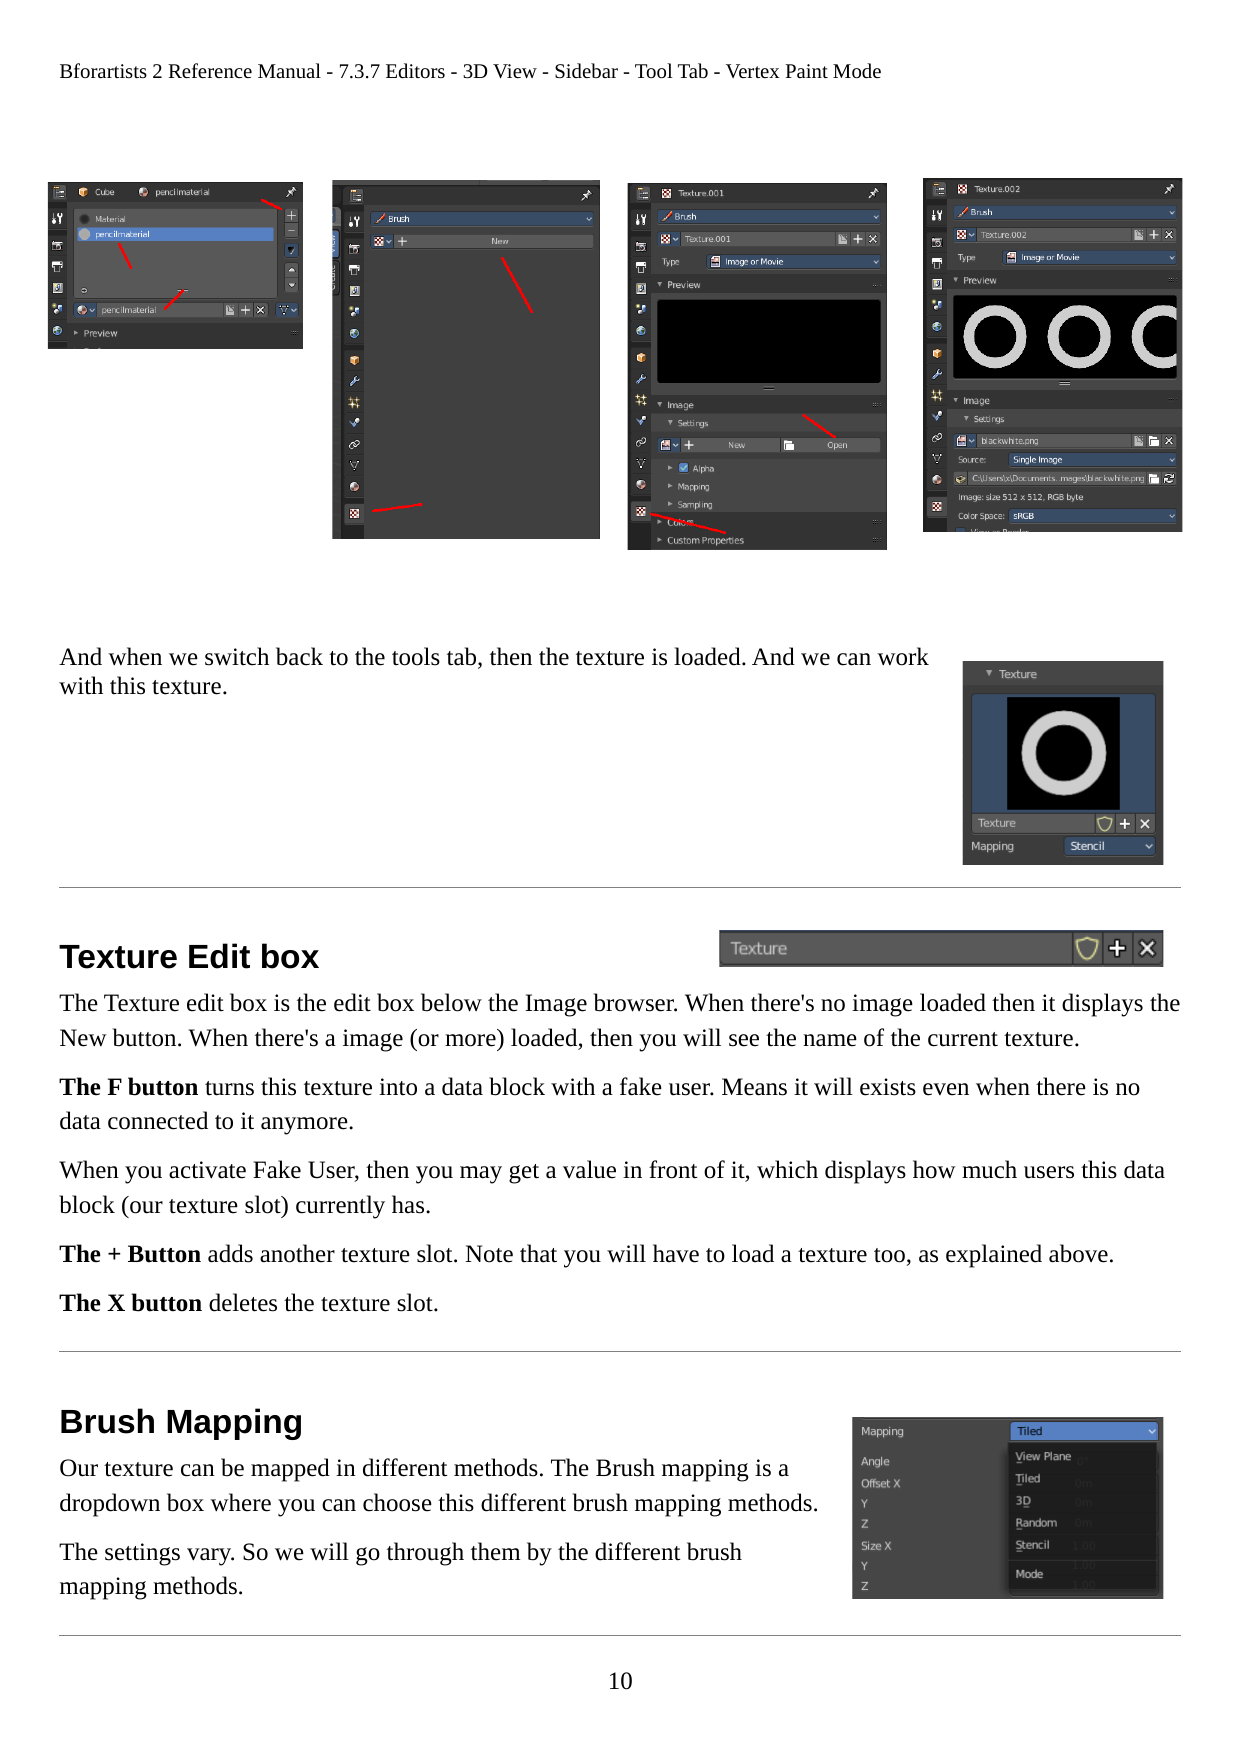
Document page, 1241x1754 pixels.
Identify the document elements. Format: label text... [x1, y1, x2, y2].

picture [719, 930, 1164, 967]
text The X button deletes the texture slot. [59, 1288, 1181, 1317]
text And when we switch back to the tools tab, then the texture is loaded. And we can work with this texture. [59, 642, 1181, 699]
text The F button turns this texture into a data block with a fake user. Means it will exists even when there is no data connected to it anymore. [59, 1072, 1181, 1135]
text The Texture edit box is the edit box below the Image browser. When there's no image loaded then it displays the New button. When there's a image (or more) loaded, then you will see the name of the current texture. [59, 988, 1181, 1051]
text Our texture can be mapped in different methods. The Brush mapping is a dropdown box where you can choose this different brush mapping methods. [59, 1453, 852, 1516]
picture [47, 182, 303, 349]
subtitle Texture Edit box [59, 937, 1181, 976]
picture [332, 180, 600, 539]
text The settings vary. So we will go through them by the different brush mapping methods. [59, 1537, 1181, 1600]
picture [852, 1417, 1164, 1599]
text The + Button adds another texture slot. Note that you will have to load a texture too, as explained above. [59, 1239, 1181, 1268]
picture [627, 183, 887, 550]
picture [923, 178, 1183, 532]
text When you activate Fake User, then you may get a value in front of it, which displays how much users this data block (our texture slot) currently has. [59, 1155, 1181, 1218]
picture [962, 661, 1164, 865]
subtitle Brush Mapping [59, 1402, 1181, 1441]
